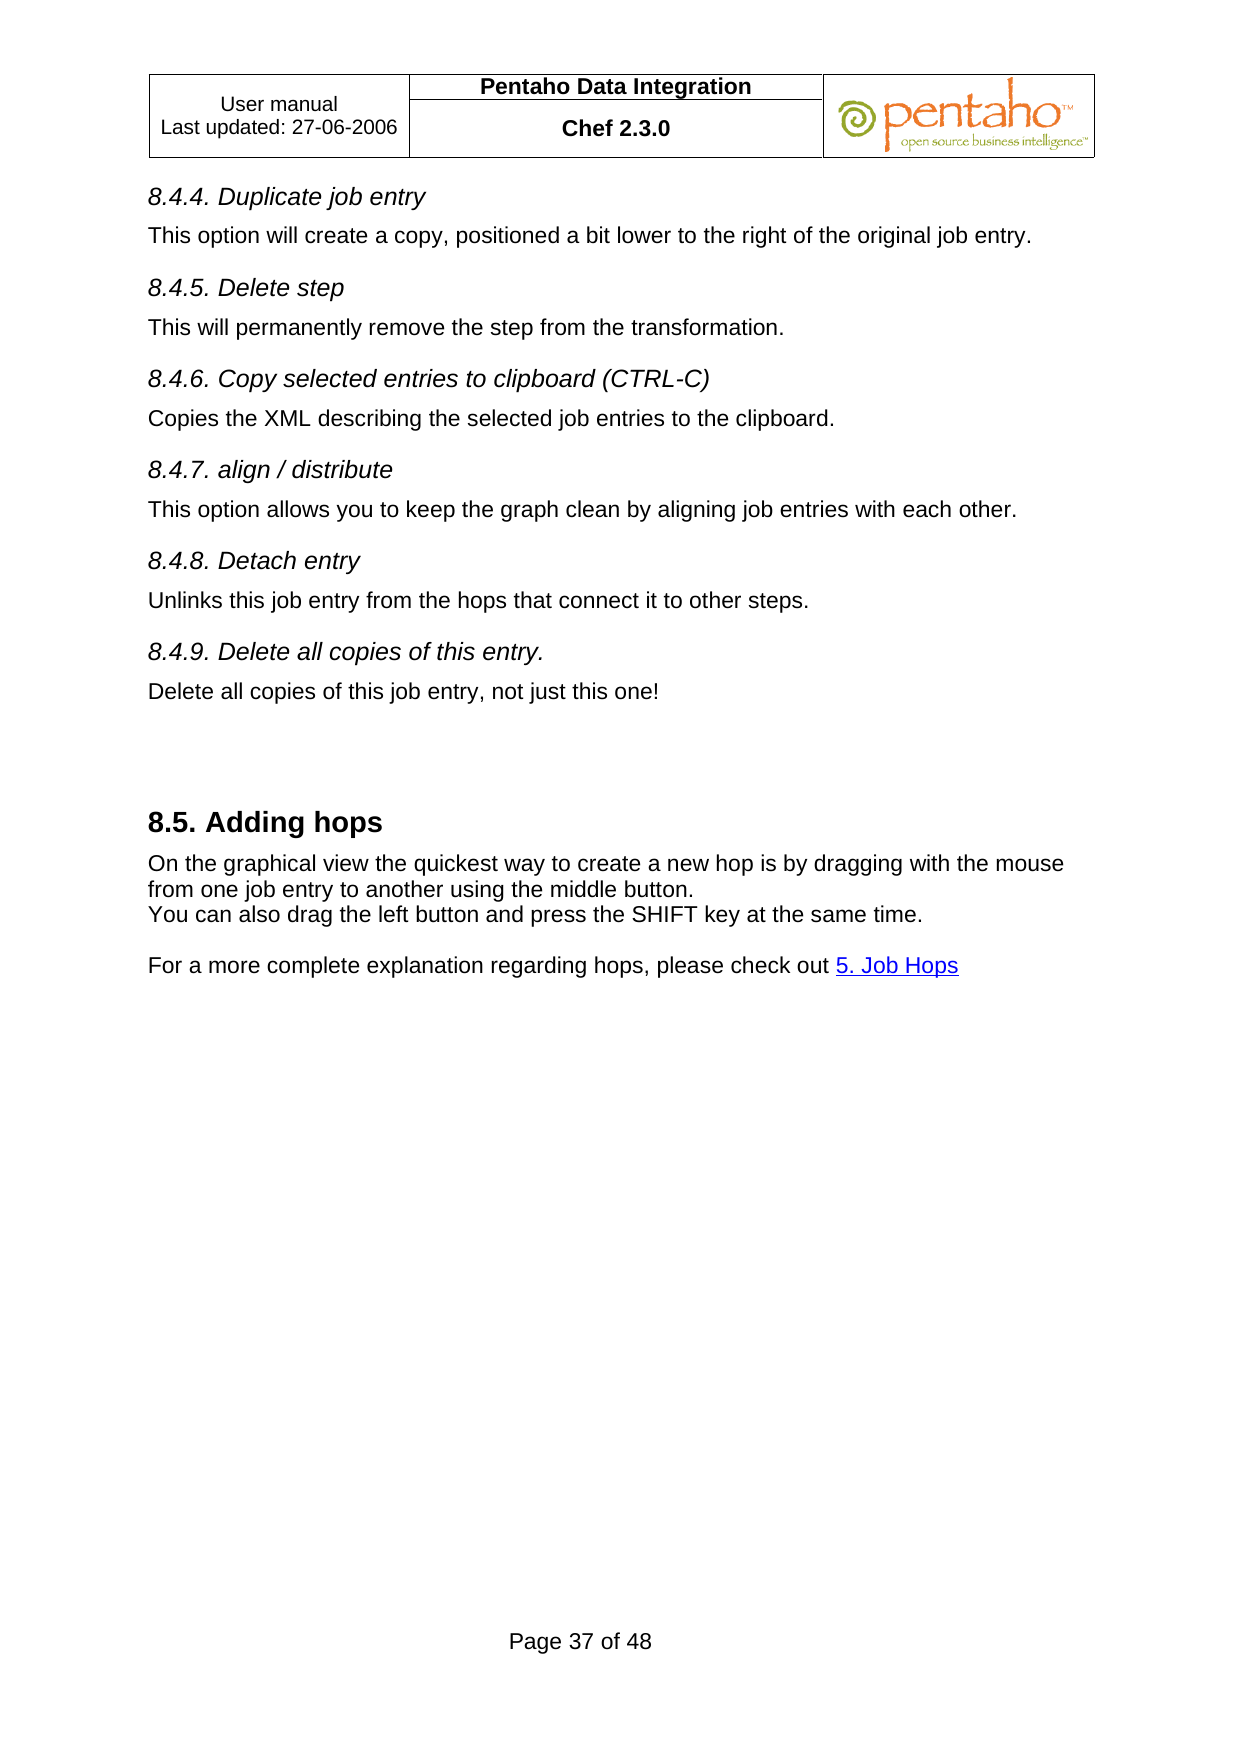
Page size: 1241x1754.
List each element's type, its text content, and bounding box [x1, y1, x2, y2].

subtitle Copy selected entries to clipboard (CTRL-C) [148, 365, 1092, 393]
text Unlinks this job entry from the hops that connect it to other steps. [148, 587, 1092, 613]
subtitle Detach entry [148, 547, 1092, 575]
text Copies the XML describing the selected job entries to the clipboard. [148, 405, 1092, 431]
subtitle Adding hops [148, 806, 1092, 838]
text This option will create a copy, positioned a bit lower to the right of the original job entry. [148, 223, 1092, 249]
text Delete all copies of this job entry, not just this one! [148, 678, 1092, 704]
text For a more complete explanation regarding hops, please check out 5. Job Hops [148, 953, 1092, 978]
subtitle align / distribute [148, 456, 1092, 484]
text This option allows you to keep the graph clean by aligning job entries with each other. [148, 496, 1092, 522]
text This will permanently remove the step from the transformation. [148, 314, 1092, 340]
text On the graphical view the quickest way to create a new hop is by dragging with the mouse from one job entry to another using the middle button. [148, 851, 1092, 902]
subtitle Delete all copies of this entry. [148, 638, 1092, 666]
text You can also drag the left button and press the SHIFT key at the same time. [148, 902, 1092, 927]
subtitle Delete step [148, 274, 1092, 302]
subtitle Duplicate job entry [148, 183, 1092, 211]
